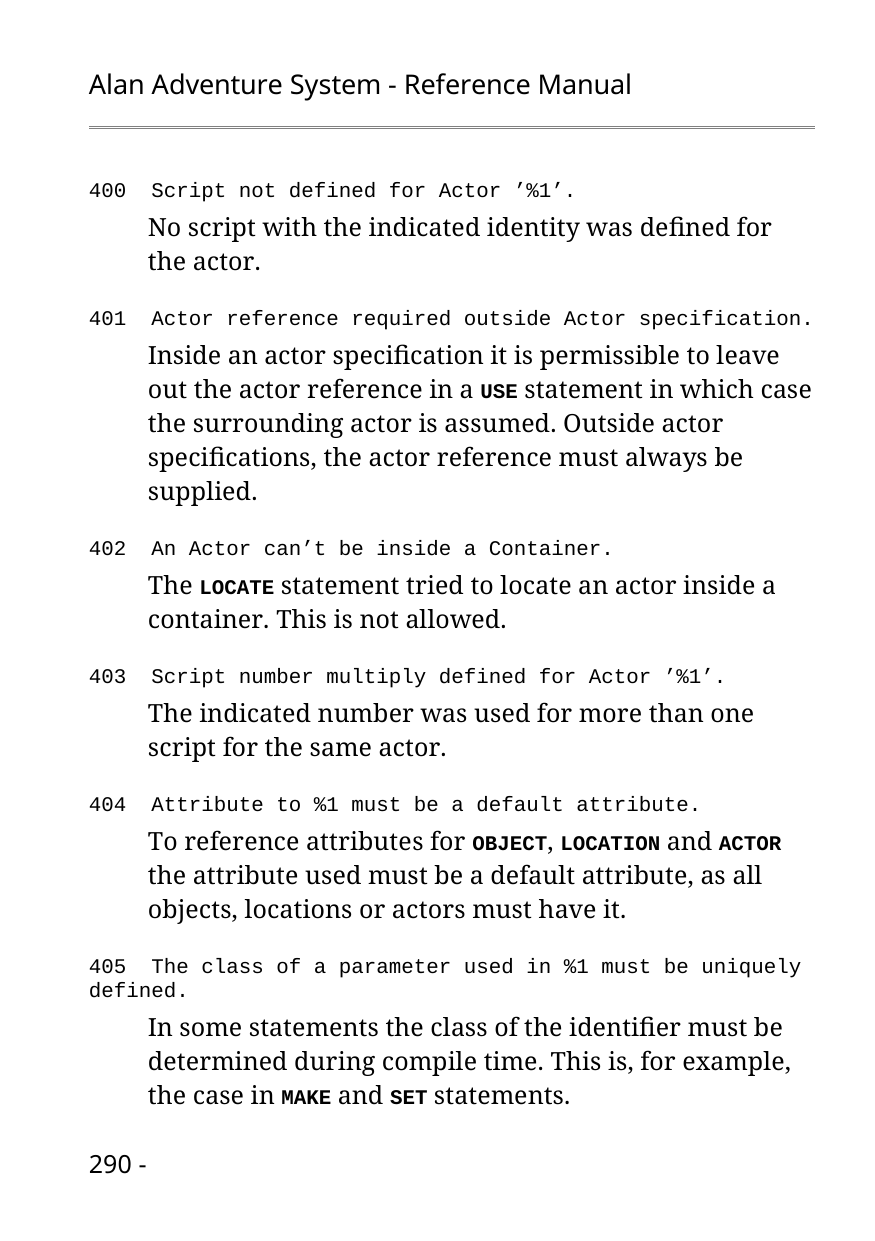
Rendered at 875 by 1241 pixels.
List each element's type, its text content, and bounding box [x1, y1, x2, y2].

text The indicated number was used for more than one script for the same actor. [148, 696, 815, 764]
text 404 Attribute to %1 must be a default attribute. [88, 794, 815, 818]
text In some statements the class of the identifier must be determined dur­ing compile time. This is, for example, the case in MAKE and SET statements. [148, 1010, 815, 1112]
text To reference attributes for OBJECT, LOCATION and ACTOR the at­tribute used must be a default attribute, as all objects, locations or ac­tors must have it. [148, 824, 815, 926]
text 402 An Actor can’t be inside a Container. [88, 538, 815, 562]
text 400 Script not defined for Actor ’%1’. [88, 180, 815, 204]
text 405 The class of a parameter used in %1 must be uniquely defined. [88, 956, 815, 1004]
text 401 Actor reference required outside Actor specification. [88, 308, 815, 332]
text No script with the indicated identity was defined for the actor. [148, 210, 815, 278]
text 403 Script number multiply defined for Actor ’%1’. [88, 666, 815, 690]
text The LOCATE statement tried to locate an actor inside a container. This is not allowed. [148, 568, 815, 636]
text Inside an actor specification it is permissible to leave out the actor ref­erence in a USE statement in which case the surrounding actor is as­sumed. Outside actor specifications, the actor reference must always be supplied. [148, 338, 815, 508]
